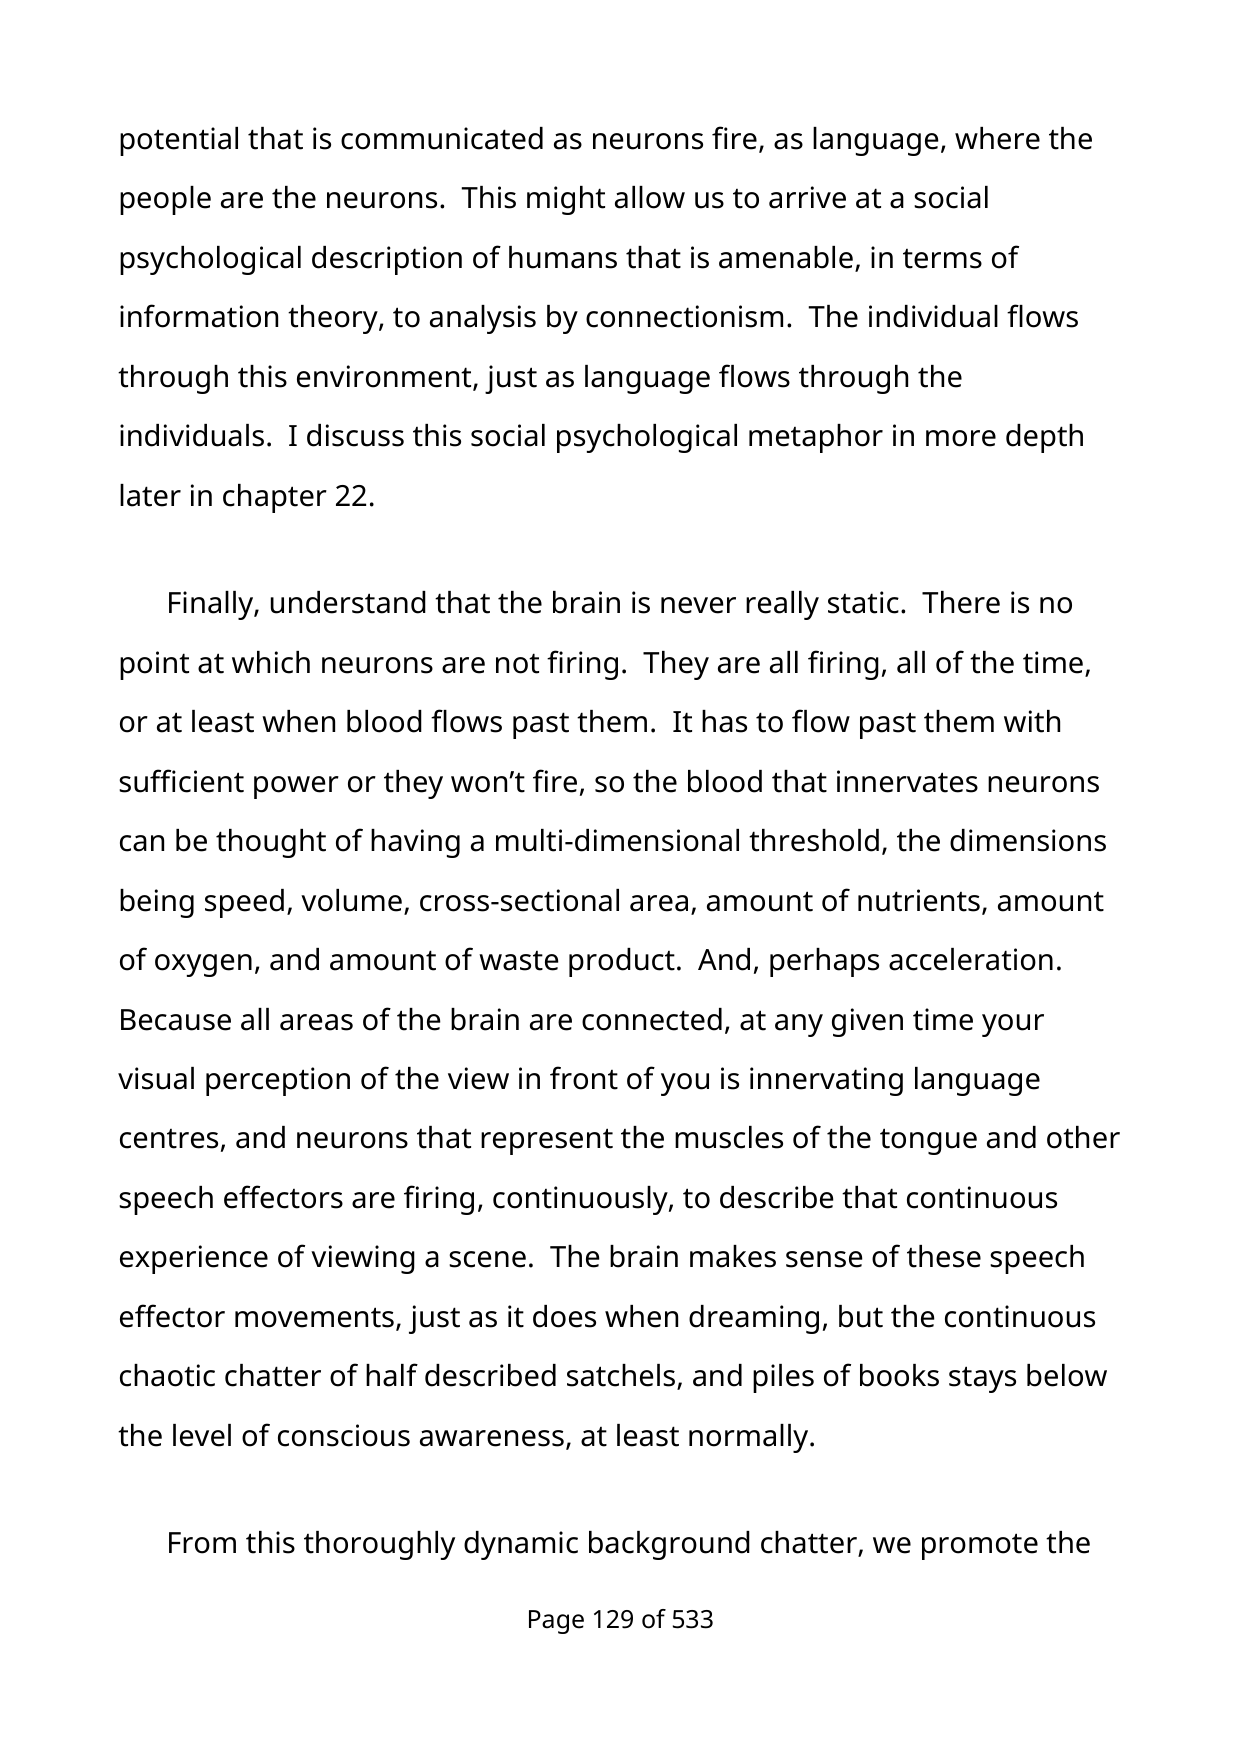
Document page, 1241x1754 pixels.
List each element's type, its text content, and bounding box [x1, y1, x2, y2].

text potential that is communicated as neurons fire, as language, where the people are the neurons. This might allow us to arrive at a social psychological description of humans that is amenable, in terms of information theory, to analysis by connectionism. The individual flows through this environment, just as language flows through the individuals. I discuss this social psychological metaphor in more depth later in chapter 22. [118, 118, 1122, 515]
text Finally, understand that the brain is never really static. There is no point at which neurons are not firing. They are all firing, all of the time, or at least when blood flows past them. It has to flow past them with sufficient power or they won’t fire, so the blood that innervates neurons can be thought of having a multi-dimensional threshold, the dimensions being speed, volume, cross-sectional area, amount of nutrients, amount of oxygen, and amount of waste product. And, perhaps acceleration. Because all areas of the brain are connected, at any given time your visual perception of the view in front of you is innervating language centres, and neurons that represent the muscles of the tongue and other speech effectors are firing, continuously, to describe that continuous experience of viewing a scene. The brain makes sense of these speech effector movements, just as it does when dreaming, but the continuous chaotic chatter of half described satchels, and piles of books stays below the level of conscious awareness, at least normally. [118, 582, 1122, 1455]
text From this thoroughly dynamic background chatter, we promote the [118, 1522, 1122, 1562]
